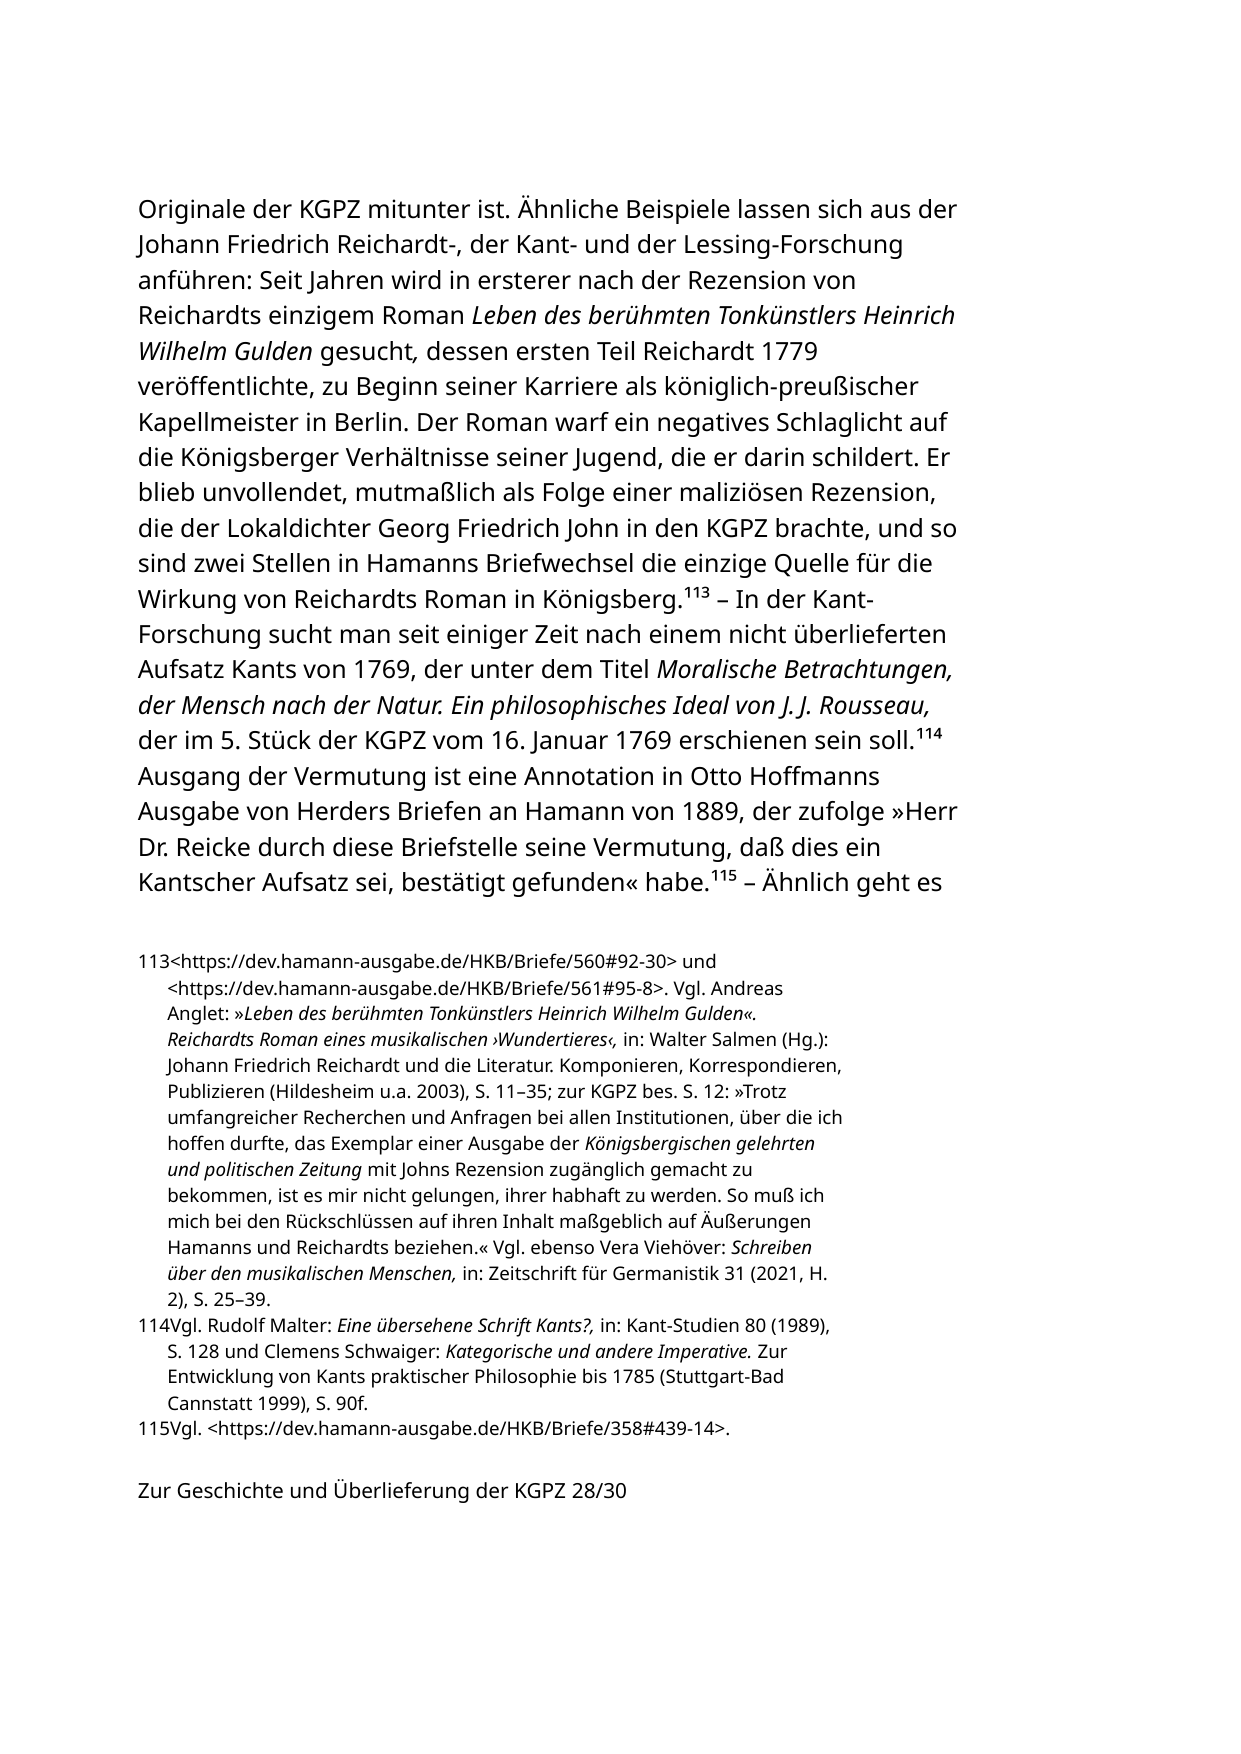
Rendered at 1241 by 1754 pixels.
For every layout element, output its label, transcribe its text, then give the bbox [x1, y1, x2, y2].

text <https://dev.hamann-ausgabe.de/HKB/Briefe/560#92-30> und <https://dev.hamann-ausgabe.de/HKB/Briefe/561#95-8>. Vgl. Andreas Anglet: »Leben des berühmten Tonkünstlers Heinrich Wilhelm Gulden«. Reichardts Roman eines musikalischen ›Wundertieres‹, in: Walter Salmen (Hg.): Johann Friedrich Reichardt und die Literatur. Komponieren, Korrespondieren, Publizieren (Hildesheim u.a. 2003), S. 11–35; zur KGPZ bes. S. 12: »Trotz umfangreicher Recherchen und Anfragen bei allen Institutionen, über die ich hoffen durfte, das Exemplar einer Ausgabe der Königsbergischen gelehrten und politischen Zeitung mit Johns Rezension zugänglich gemacht zu bekommen, ist es mir nicht gelungen, ihrer habhaft zu werden. So muß ich mich bei den Rückschlüssen auf ihren Inhalt maßgeblich auf Äußerungen Hamanns und Reichardts beziehen.« Vgl. ebenso Vera Viehöver: Schreiben über den musikalischen Menschen, in: Zeitschrift für Germanistik 31 (2021, H. 2), S. 25–39. [138, 948, 846, 1311]
text Vgl. <https://dev.hamann-ausgabe.de/HKB/Briefe/358#439-14>. [138, 1415, 846, 1441]
text Originale der KGPZ mitunter ist. Ähnliche Beispiele lassen sich aus der Johann Friedrich Reichardt-, der Kant- und der Lessing-Forschung anführen: Seit Jahren wird in ersterer nach der Rezension von Reichardts einzigem Roman Leben des berühmten Tonkünstlers Heinrich Wilhelm Gulden gesucht, dessen ersten Teil Reichardt 1779 veröffentlichte, zu Beginn seiner Karriere als königlich-preußischer Kapellmeister in Berlin. Der Roman warf ein negatives Schlaglicht auf die Königsberger Verhältnisse seiner Jugend, die er darin schildert. Er blieb unvollendet, mutmaßlich als Folge einer maliziösen Rezension, die der Lokaldichter Georg Friedrich John in den KGPZ brachte, und so sind zwei Stellen in Hamanns Briefwechsel die einzige Quelle für die Wirkung von Reichardts Roman in Königsberg. – In der Kant-Forschung sucht man seit einiger Zeit nach einem nicht überlieferten Aufsatz Kants von 1769, der unter dem Titel Moralische Betrachtungen, der Mensch nach der Natur. Ein philosophisches Ideal von J. J. Rousseau, der im 5. Stück der KGPZ vom 16. Januar 1769 erschienen sein soll. Ausgang der Vermutung ist eine Annotation in Otto Hoffmanns Ausgabe von Herders Briefen an Hamann von 1889, der zufolge »Herr Dr. Reicke durch diese Briefstelle seine Vermutung, daß dies ein Kantscher Aufsatz sei, bestätigt gefunden« habe. – Ähnlich geht es [138, 190, 964, 898]
text Vgl. Rudolf Malter: Eine übersehene Schrift Kants?, in: Kant-Studien 80 (1989), S. 128 und Clemens Schwaiger: Kategorische und andere Imperative. Zur Entwicklung von Kants praktischer Philosophie bis 1785 (Stuttgart-Bad Cannstatt 1999), S. 90f. [138, 1311, 846, 1415]
